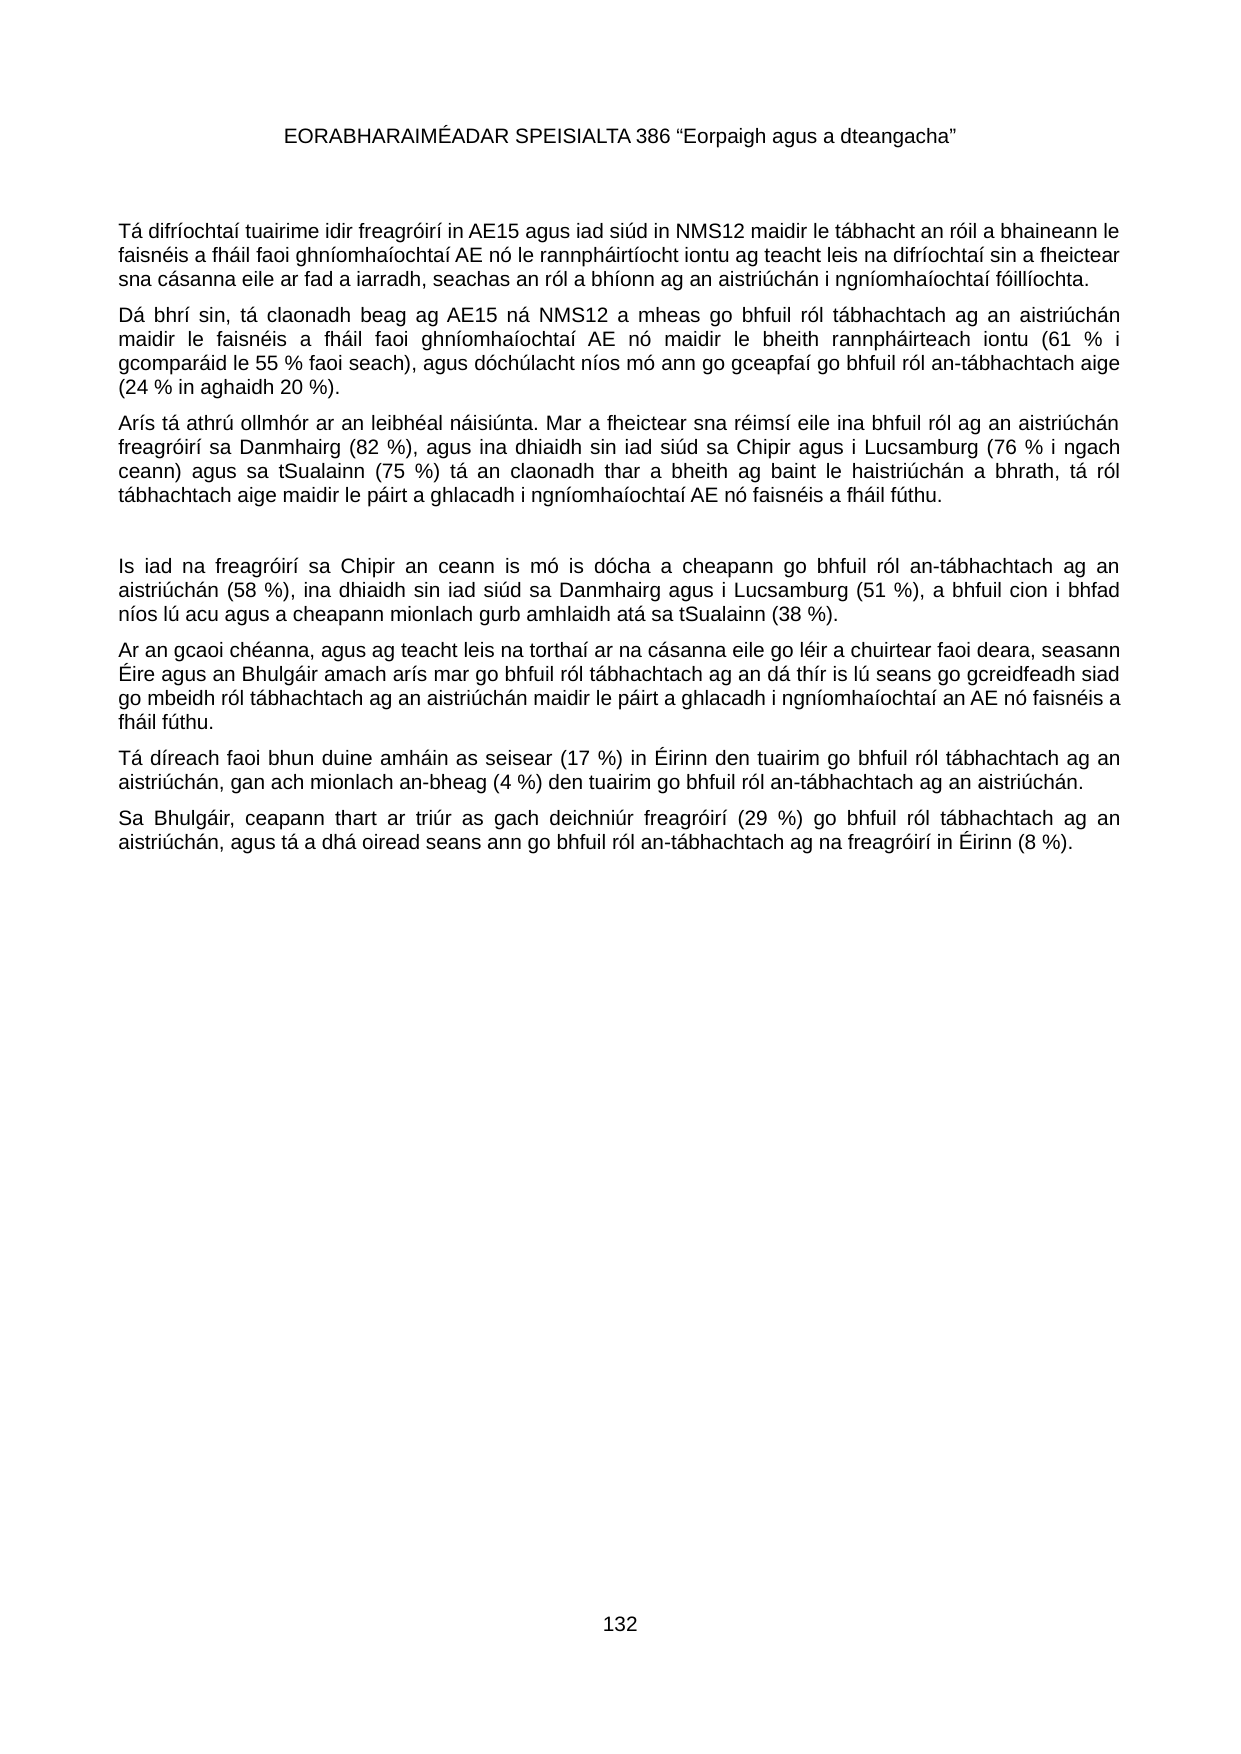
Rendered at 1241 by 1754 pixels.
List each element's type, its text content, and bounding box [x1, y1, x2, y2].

text Is iad na freagróirí sa Chipir an ceann is mó is dócha a cheapann go bhfuil ról an-tábhachtach ag an aistriúchán (58 %), ina dhiaidh sin iad siúd sa Danmhairg agus i Lucsamburg (51 %), a bhfuil cion i bhfad níos lú acu agus a cheapann mionlach gurb amhlaidh atá sa tSualainn (38 %). [118, 554, 1122, 626]
text Arís tá athrú ollmhór ar an leibhéal náisiúnta. Mar a fheictear sna réimsí eile ina bhfuil ról ag an aistriúchán freagróirí sa Danmhairg (82 %), agus ina dhiaidh sin iad siúd sa Chipir agus i Lucsamburg (76 % i ngach ceann) agus sa tSualainn (75 %) tá an claonadh thar a bheith ag baint le haistriúchán a bhrath, tá ról tábhachtach aige maidir le páirt a ghlacadh i ngníomhaíochtaí AE nó faisnéis a fháil fúthu. [118, 411, 1122, 507]
text Tá díreach faoi bhun duine amháin as seisear (17 %) in Éirinn den tuairim go bhfuil ról tábhachtach ag an aistriúchán, gan ach mionlach an-bheag (4 %) den tuairim go bhfuil ról an-tábhachtach ag an aistriúchán. [118, 746, 1122, 794]
text Dá bhrí sin, tá claonadh beag ag AE15 ná NMS12 a mheas go bhfuil ról tábhachtach ag an aistriúchán maidir le faisnéis a fháil faoi ghníomhaíochtaí AE nó maidir le bheith rannpháirteach iontu (61 % i gcomparáid le 55 % faoi seach), agus dóchúlacht níos mó ann go gceapfaí go bhfuil ról an-tábhachtach aige (24 % in aghaidh 20 %). [118, 303, 1122, 399]
text Ar an gcaoi chéanna, agus ag teacht leis na torthaí ar na cásanna eile go léir a chuirtear faoi deara, seasann Éire agus an Bhulgáir amach arís mar go bhfuil ról tábhachtach ag an dá thír is lú seans go gcreidfeadh siad go mbeidh ról tábhachtach ag an aistriúchán maidir le páirt a ghlacadh i ngníomhaíochtaí an AE nó faisnéis a fháil fúthu. [118, 638, 1122, 734]
text Sa Bhulgáir, ceapann thart ar triúr as gach deichniúr freagróirí (29 %) go bhfuil ról tábhachtach ag an aistriúchán, agus tá a dhá oiread seans ann go bhfuil ról an-tábhachtach ag na freagróirí in Éirinn (8 %). [118, 806, 1122, 853]
text Tá difríochtaí tuairime idir freagróirí in AE15 agus iad siúd in NMS12 maidir le tábhacht an róil a bhaineann le faisnéis a fháil faoi ghníomhaíochtaí AE nó le rannpháirtíocht iontu ag teacht leis na difríochtaí sin a fheictear sna cásanna eile ar fad a iarradh, seachas an ról a bhíonn ag an aistriúchán i ngníomhaíochtaí fóillíochta. [118, 219, 1122, 291]
